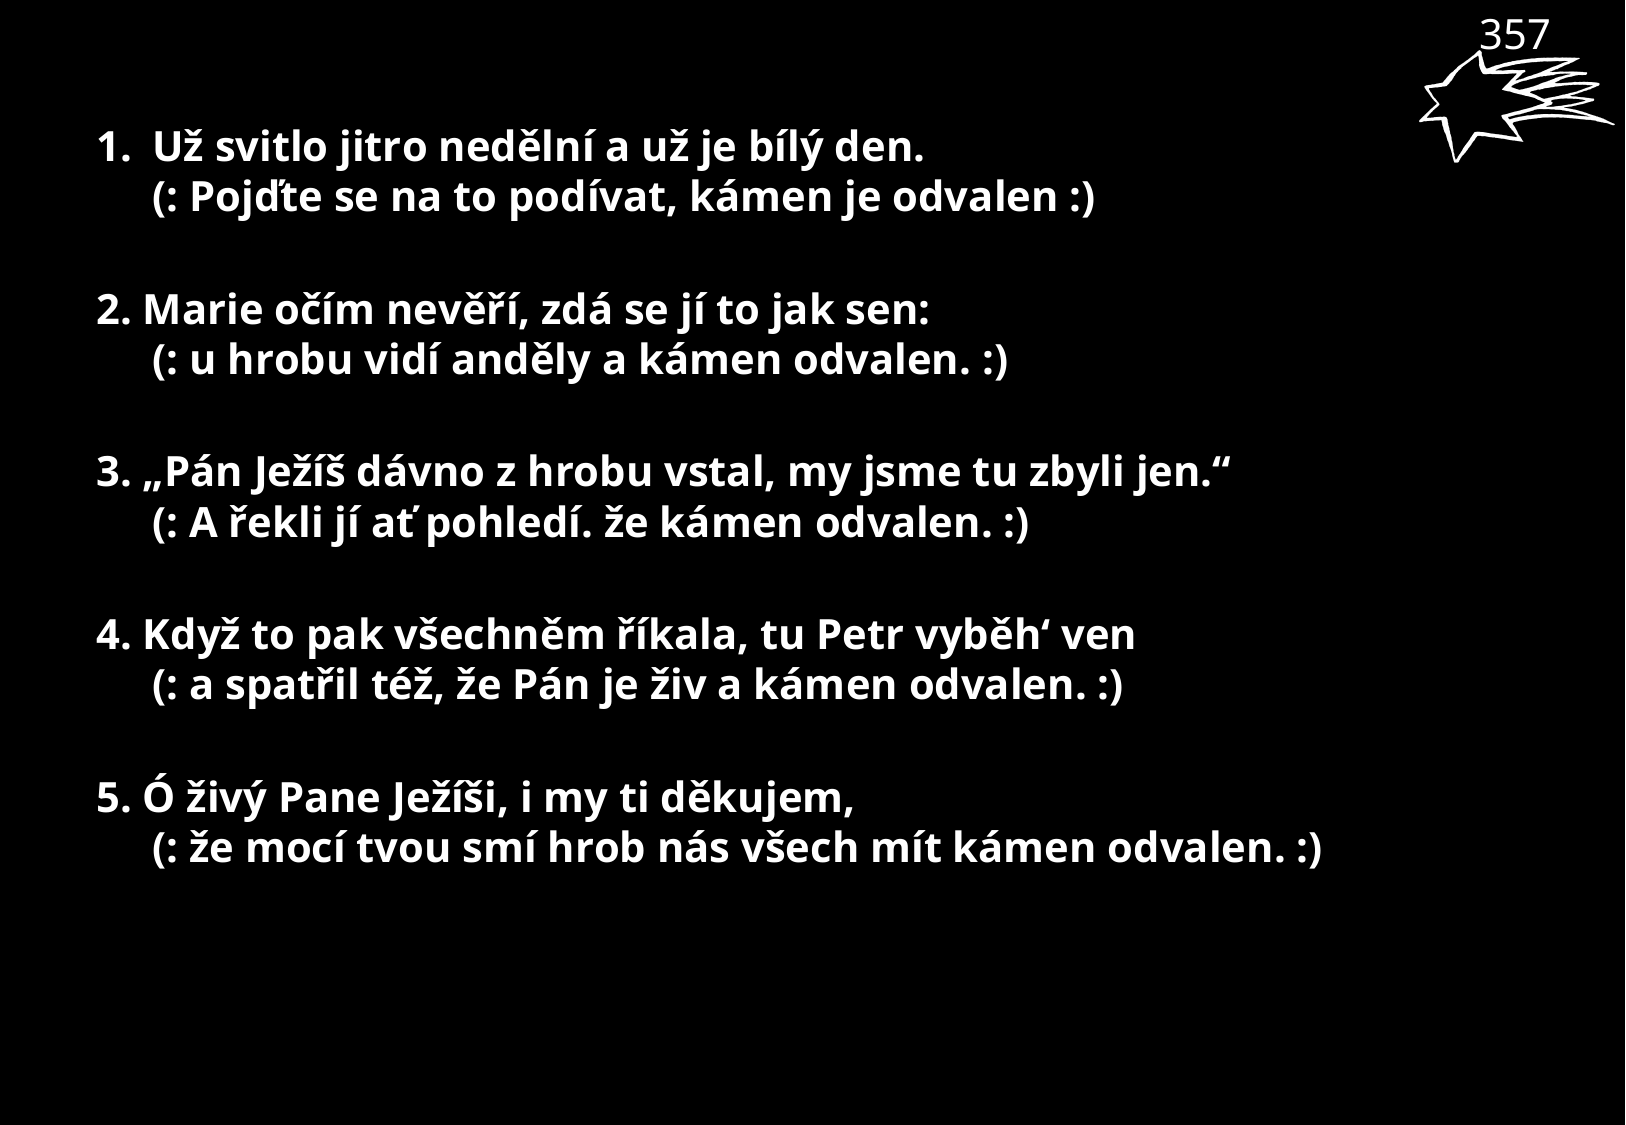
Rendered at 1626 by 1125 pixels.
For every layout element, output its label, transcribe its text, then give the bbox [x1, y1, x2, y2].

list 1. Už svitlo jitro nedělní a už je bílý den. (: Pojďte se na to podívat, kámen je odvalen :) 2. Marie očím nevěří, zdá se jí to jak sen: (: u hrobu vidí anděly a kámen odvalen. :) 3. „Pán Ježíš dávno z hrobu vstal, my jsme tu zbyli jen.“ (: A řekli jí ať pohledí. že kámen odvalen. :) 4. Když to pak všechněm říkala, tu Petr vyběh‘ ven (: a spatřil též, že Pán je živ a kámen odvalen. :) 5. Ó živý Pane Ježíši, i my ti děkujem, (: že mocí tvou smí hrob nás všech mít kámen odvalen. :) [81, 112, 1544, 1101]
text_box 357 [1405, 0, 1626, 66]
